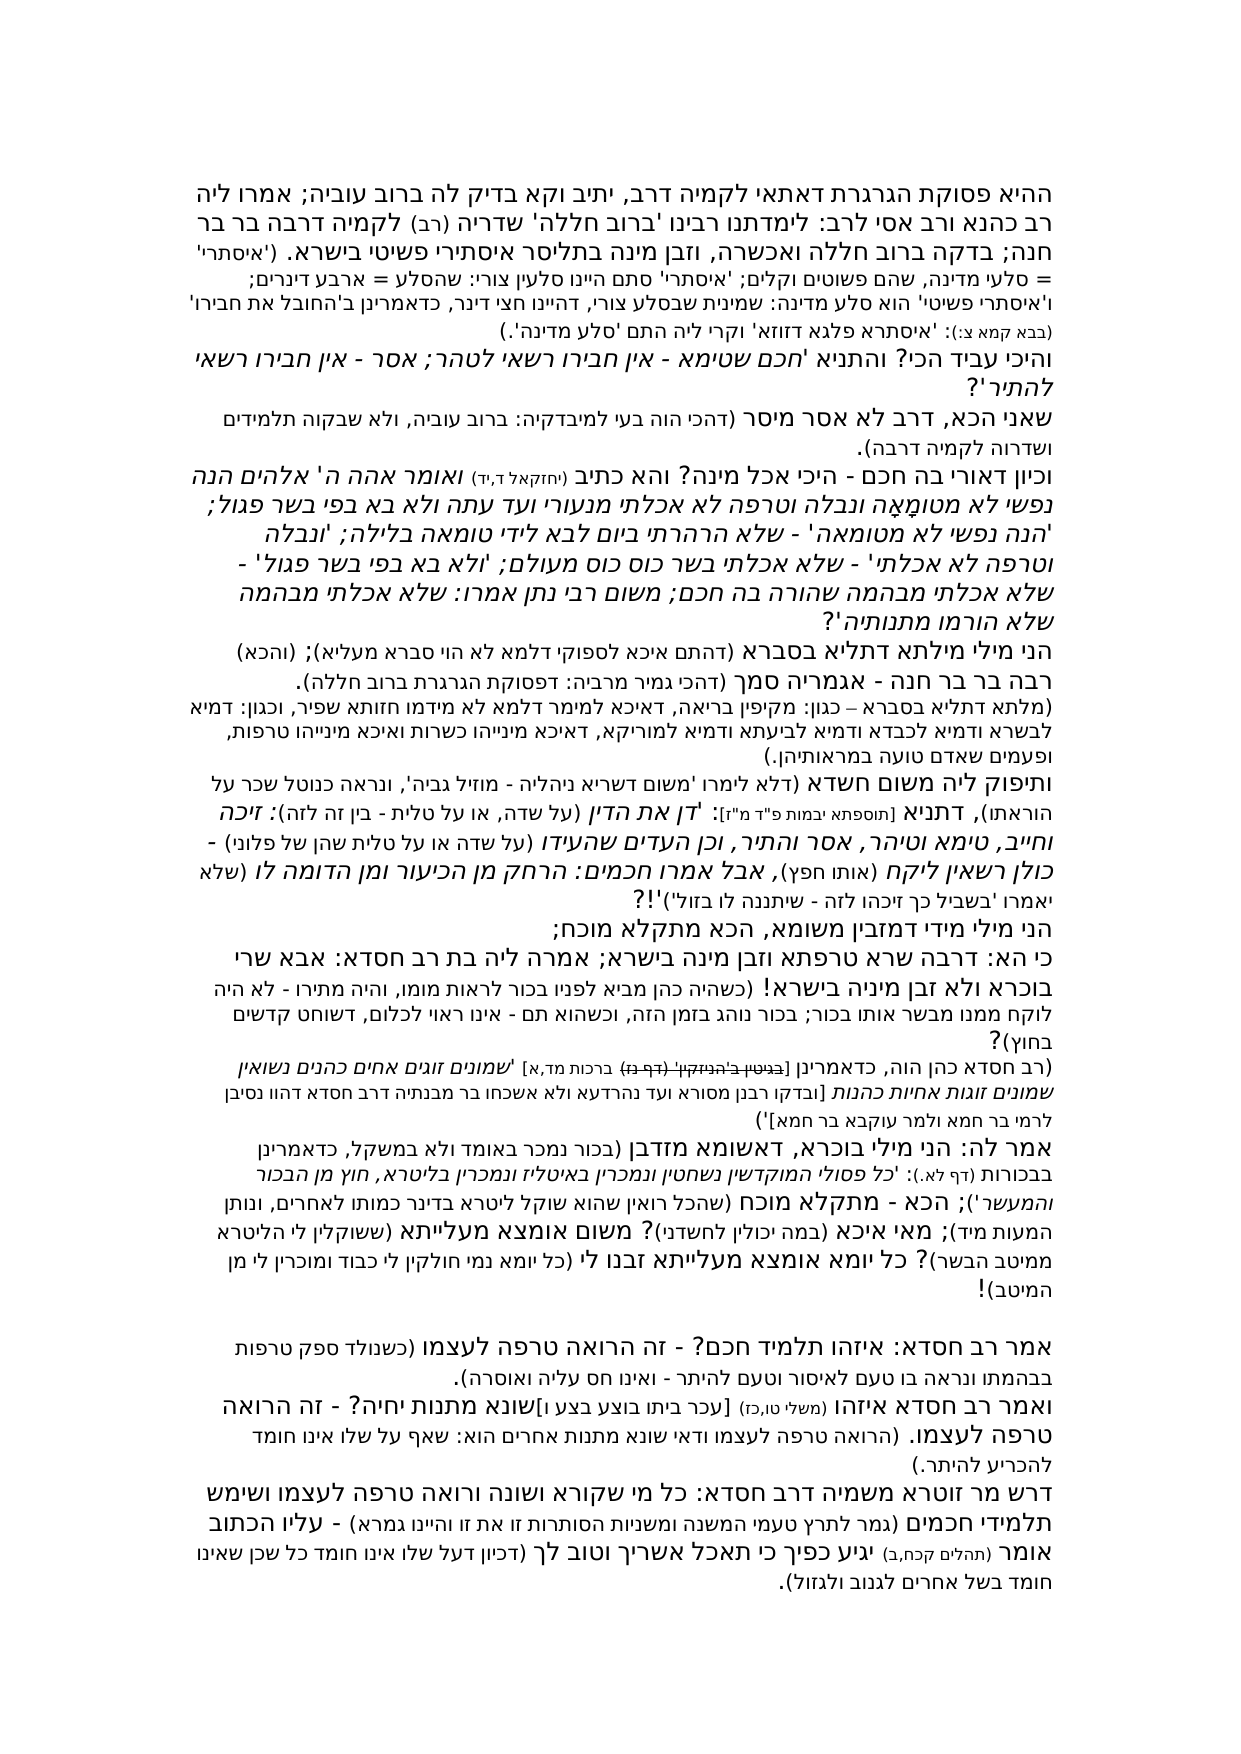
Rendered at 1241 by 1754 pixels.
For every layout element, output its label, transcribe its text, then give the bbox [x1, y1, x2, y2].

text ותיפוק ליה משום חשדא (דלא לימרו 'משום דשריא ניהליה - מוזיל גביה', ונראה כנוטל שכר על הוראתו), דתניא [תוספתא יבמות פ"ד מ"ז]: 'דן את הדין (על שדה, או על טלית - בין זה לזה): זיכה וחייב, טימא וטיהר, אסר והתיר, וכן העדים שהעידו (על שדה או על טלית שהן של פלוני) - כולן רשאין ליקח (אותו חפץ), אבל אמרו חכמים: הרחק מן הכיעור ומן הדומה לו (שלא יאמרו 'בשביל כך זיכהו לזה - שיתננה לו בזול')'!? [187, 768, 1053, 914]
text שאני הכא, דרב לא אסר מיסר (דהכי הוה בעי למיבדקיה: ברוב עוביה, ולא שבקוה תלמידים ושדרוה לקמיה דרבה). [187, 403, 1053, 461]
text דרש מר זוטרא משמיה דרב חסדא: כל מי שקורא ושונה ורואה טרפה לעצמו ושימש תלמידי חכמים (גמר לתרץ טעמי המשנה ומשניות הסותרות זו את זו והיינו גמרא) - עליו הכתוב אומר (תהלים קכח,ב) יגיע כפיך כי תאכל אשריך וטוב לך (דכיון דעל שלו אינו חומד כל שכן שאינו חומד בשל אחרים לגנוב ולגזול). [187, 1478, 1053, 1595]
text אמר לה: הני מילי בוכרא, דאשומא מזדבן (בכור נמכר באומד ולא במשקל, כדאמרינן בבכורות (דף לא.): 'כל פסולי המוקדשין נשחטין ונמכרין באיטליז ונמכרין בליטרא, חוץ מן הבכור והמעשר'); הכא - מתקלא מוכח (שהכל רואין שהוא שוקל ליטרא בדינר כמותו לאחרים, ונותן המעות מיד); מאי איכא (במה יכולין לחשדני)? משום אומצא מעלייתא (ששוקלין לי הליטרא ממיטב הבשר)? כל יומא אומצא מעלייתא זבנו לי (כל יומא נמי חולקין לי כבוד ומוכרין לי מן המיטב)! [187, 1133, 1053, 1304]
text כי הא: דרבה שרא טרפתא וזבן מינה בישרא; אמרה ליה בת רב חסדא: אבא שרי בוכרא ולא זבן מיניה בישרא! (כשהיה כהן מביא לפניו בכור לראות מומו, והיה מתירו - לא היה לוקח ממנו מבשר אותו בכור; בכור נוהג בזמן הזה, וכשהוא תם - אינו ראוי לכלום, דשוחט קדשים בחוץ)? [187, 943, 1053, 1055]
text ואמר רב חסדא איזהו (משלי טו,כז) [עכר ביתו בוצע בצע ו]שונא מתנות יחיה? - זה הרואה טרפה לעצמו. (הרואה טרפה לעצמו ודאי שונא מתנות אחרים הוא: שאף על שלו אינו חומד להכריע להיתר.) [187, 1391, 1053, 1478]
text והיכי עביד הכי? והתניא 'חכם שטימא - אין חבירו רשאי לטהר; אסר - אין חבירו רשאי להתיר'? [187, 344, 1053, 403]
text (רב חסדא כהן הוה, כדאמרינן [בגיטין ב'הניזקין' (דף נז) ברכות מד,א] 'שמונים זוגים אחים כהנים נשואין שמונים זוגות אחיות כהנות [ובדקו רבנן מסורא ועד נהרדעא ולא אשכחו בר מבנתיה דרב חסדא דהוו נסיבן לרמי בר חמא ולמר עוקבא בר חמא]') [187, 1055, 1053, 1133]
text אמר רב חסדא: איזהו תלמיד חכם? - זה הרואה טרפה לעצמו (כשנולד ספק טרפות בבהמתו ונראה בו טעם לאיסור וטעם להיתר - ואינו חס עליה ואוסרה). [187, 1332, 1053, 1391]
text וכיון דאורי בה חכם - היכי אכל מינה? והא כתיב (יחזקאל ד,יד) ואומר אהה ה' אלהים הנה נפשי לא מטומָאָה ונבלה וטרפה לא אכלתי מנעורי ועד עתה ולא בא בפי בשר פגול; 'הנה נפשי לא מטומאה' - שלא הרהרתי ביום לבא לידי טומאה בלילה; 'ונבלה וטרפה לא אכלתי' - שלא אכלתי בשר כוס כוס מעולם; 'ולא בא בפי בשר פגול' - שלא אכלתי מבהמה שהורה בה חכם; משום רבי נתן אמרו: שלא אכלתי מבהמה שלא הורמו מתנותיה'? [187, 461, 1053, 637]
text (מלתא דתליא בסברא – כגון: מקיפין בריאה, דאיכא למימר דלמא לא מידמו חזותא שפיר, וכגון: דמיא לבשרא ודמיא לכבדא ודמיא לביעתא ודמיא למוריקא, דאיכא מינייהו כשרות ואיכא מינייהו טרפות, ופעמים שאדם טועה במראותיהן.) [187, 695, 1053, 768]
text הני מילי מידי דמזבין משומא, הכא מתקלא מוכח; [187, 914, 1053, 943]
text ההיא פסוקת הגרגרת דאתאי לקמיה דרב, יתיב וקא בדיק לה ברוב עוביה; אמרו ליה רב כהנא ורב אסי לרב: לימדתנו רבינו 'ברוב חללה' שדריה (רב) לקמיה דרבה בר בר חנה; בדקה ברוב חללה ואכשרה, וזבן מינה בתליסר איסתירי פשיטי בישרא. ('איסתרי' = סלעי מדינה, שהם פשוטים וקלים; 'איסתרי' סתם היינו סלעין צורי: שהסלע = ארבע דינרים; ו'איסתרי פשיטי' הוא סלע מדינה: שמינית שבסלע צורי, דהיינו חצי דינר, כדאמרינן ב'החובל את חבירו' (בבא קמא צ:): 'איסתרא פלגא דזוזא' וקרי ליה התם 'סלע מדינה'.) [187, 179, 1053, 344]
text הני מילי מילתא דתליא בסברא (דהתם איכא לספוקי דלמא לא הוי סברא מעליא); (והכא) רבה בר בר חנה - אגמריה סמך (דהכי גמיר מרביה: דפסוקת הגרגרת ברוב חללה). [187, 637, 1053, 695]
